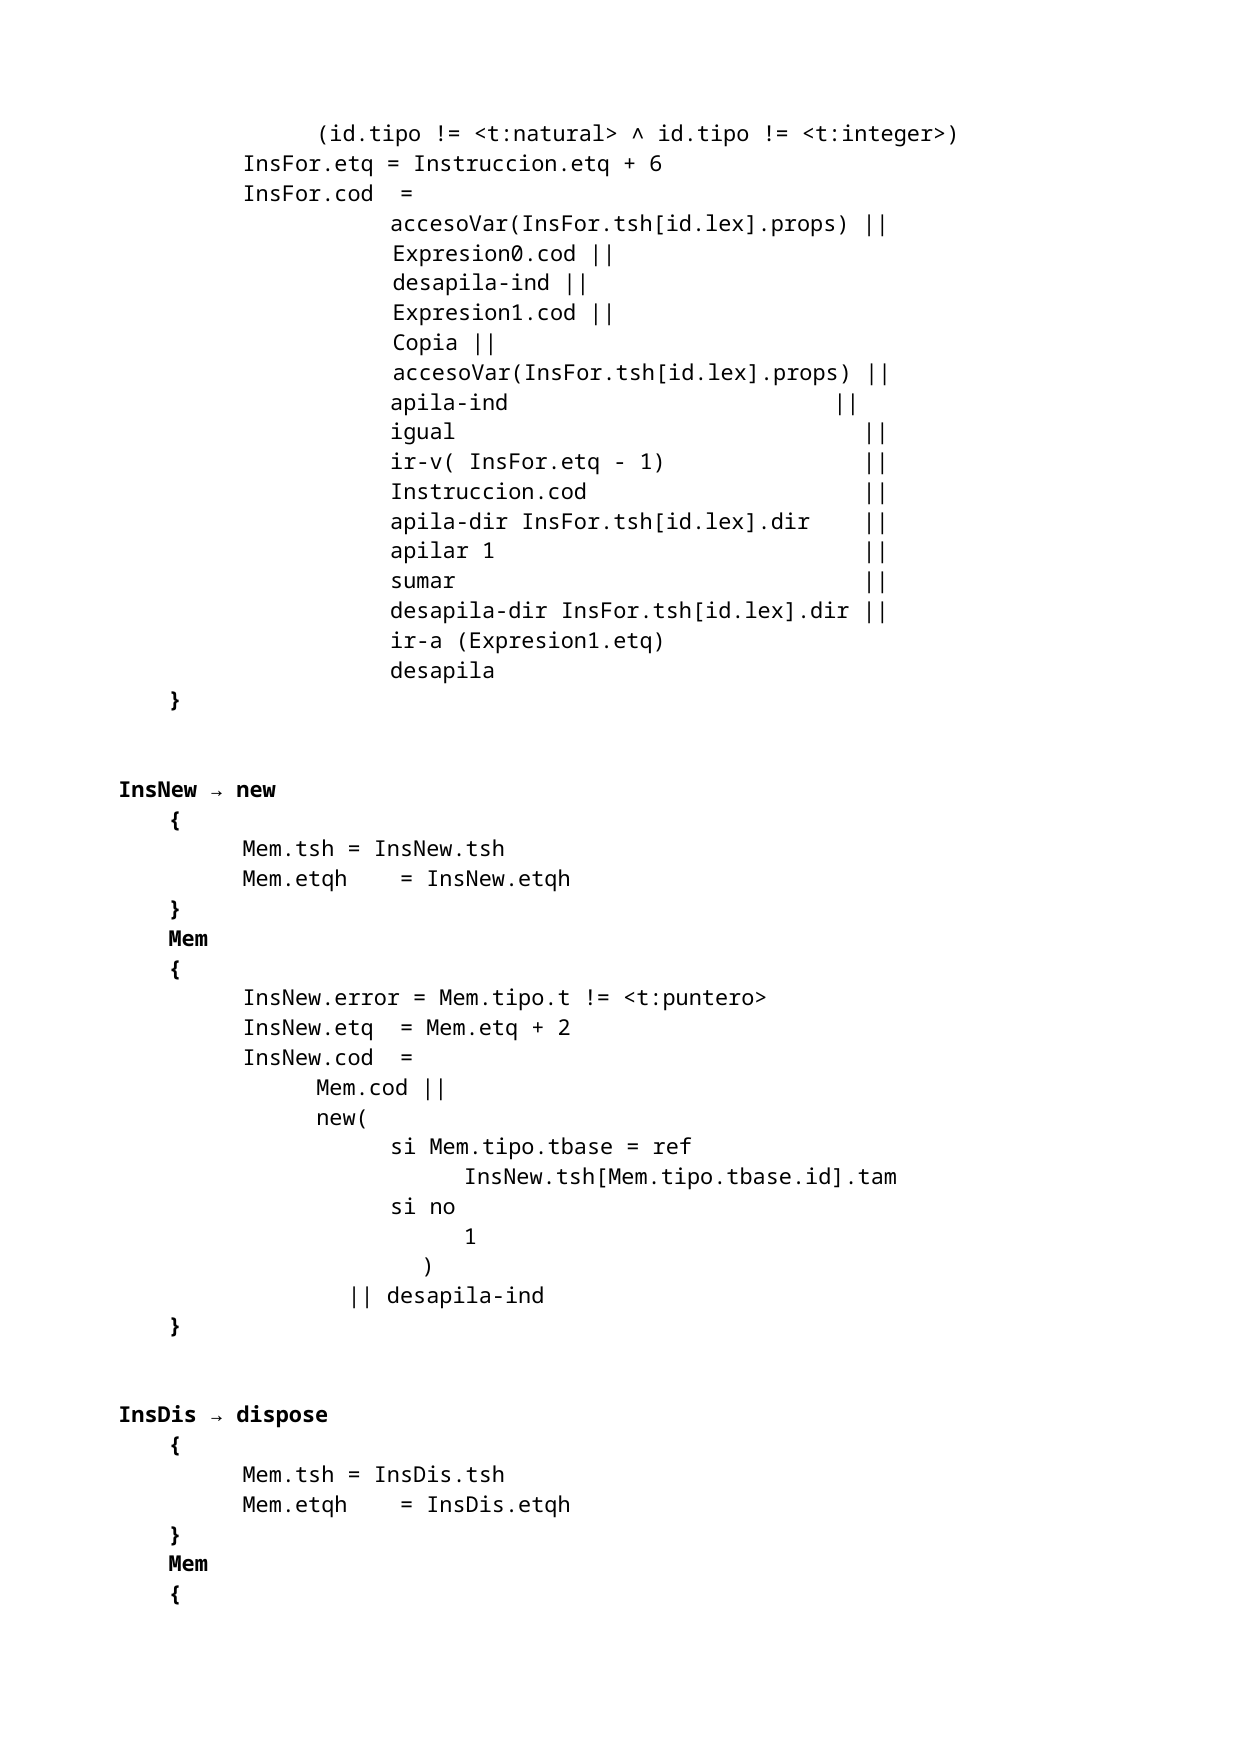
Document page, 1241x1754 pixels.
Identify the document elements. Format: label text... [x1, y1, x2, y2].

text ir-a (Expresion1.etq) [168, 625, 1122, 654]
text InsNew → new [118, 774, 1122, 803]
text igual || [168, 416, 1122, 446]
text || desapila-ind [168, 1280, 1122, 1310]
text Mem.etqh = InsNew.etqh [168, 863, 1122, 893]
text Mem [168, 923, 1122, 952]
text ir-v( InsFor.etq - 1) || [168, 446, 1122, 476]
text apila-ind || [168, 386, 1122, 416]
text desapila [168, 654, 1122, 684]
text Instruccion.cod || [168, 476, 1122, 506]
text si no [168, 1191, 1122, 1221]
text { [168, 803, 1122, 833]
text Expresion1.cod || [118, 297, 1122, 327]
text InsFor.etq = Instruccion.etq + 6 [168, 148, 1122, 178]
text Mem [168, 1548, 1122, 1578]
text Mem.tsh = InsNew.tsh [168, 833, 1122, 863]
text { [168, 1429, 1122, 1459]
text apila-dir InsFor.tsh[id.lex].dir || [168, 506, 1122, 535]
text ) [168, 1250, 1122, 1280]
text new( [168, 1101, 1122, 1131]
text Mem.tsh = InsDis.tsh [168, 1459, 1122, 1489]
text 1 [168, 1221, 1122, 1250]
text InsFor.cod = [168, 178, 1122, 208]
text { [168, 1578, 1122, 1608]
text } [168, 893, 1122, 923]
text InsNew.etq = Mem.etq + 2 [168, 1012, 1122, 1042]
text Mem.cod || [168, 1072, 1122, 1101]
text Mem.etqh = InsDis.etqh [168, 1489, 1122, 1518]
text sumar || [168, 565, 1122, 595]
text desapila-ind || [118, 267, 1122, 297]
text } [168, 684, 1122, 714]
text desapila-dir InsFor.tsh[id.lex].dir || [168, 595, 1122, 625]
text apilar 1 || [168, 535, 1122, 565]
text Expresion0.cod || [118, 237, 1122, 267]
text InsNew.tsh[Mem.tipo.tbase.id].tam [168, 1161, 1122, 1191]
text si Mem.tipo.tbase = ref [168, 1131, 1122, 1161]
text InsDis → dispose [118, 1399, 1122, 1429]
text accesoVar(InsFor.tsh[id.lex].props) || [168, 208, 1122, 237]
text InsNew.cod = [168, 1042, 1122, 1072]
text } [168, 1310, 1122, 1340]
text Copia || [118, 327, 1122, 357]
text InsNew.error = Mem.tipo.t != <t:puntero> [168, 982, 1122, 1012]
text accesoVar(InsFor.tsh[id.lex].props) || [118, 357, 1122, 386]
text (id.tipo != <t:natural> ˄ id.tipo != <t:integer>) [168, 118, 1122, 148]
text } [168, 1518, 1122, 1548]
text { [168, 952, 1122, 982]
